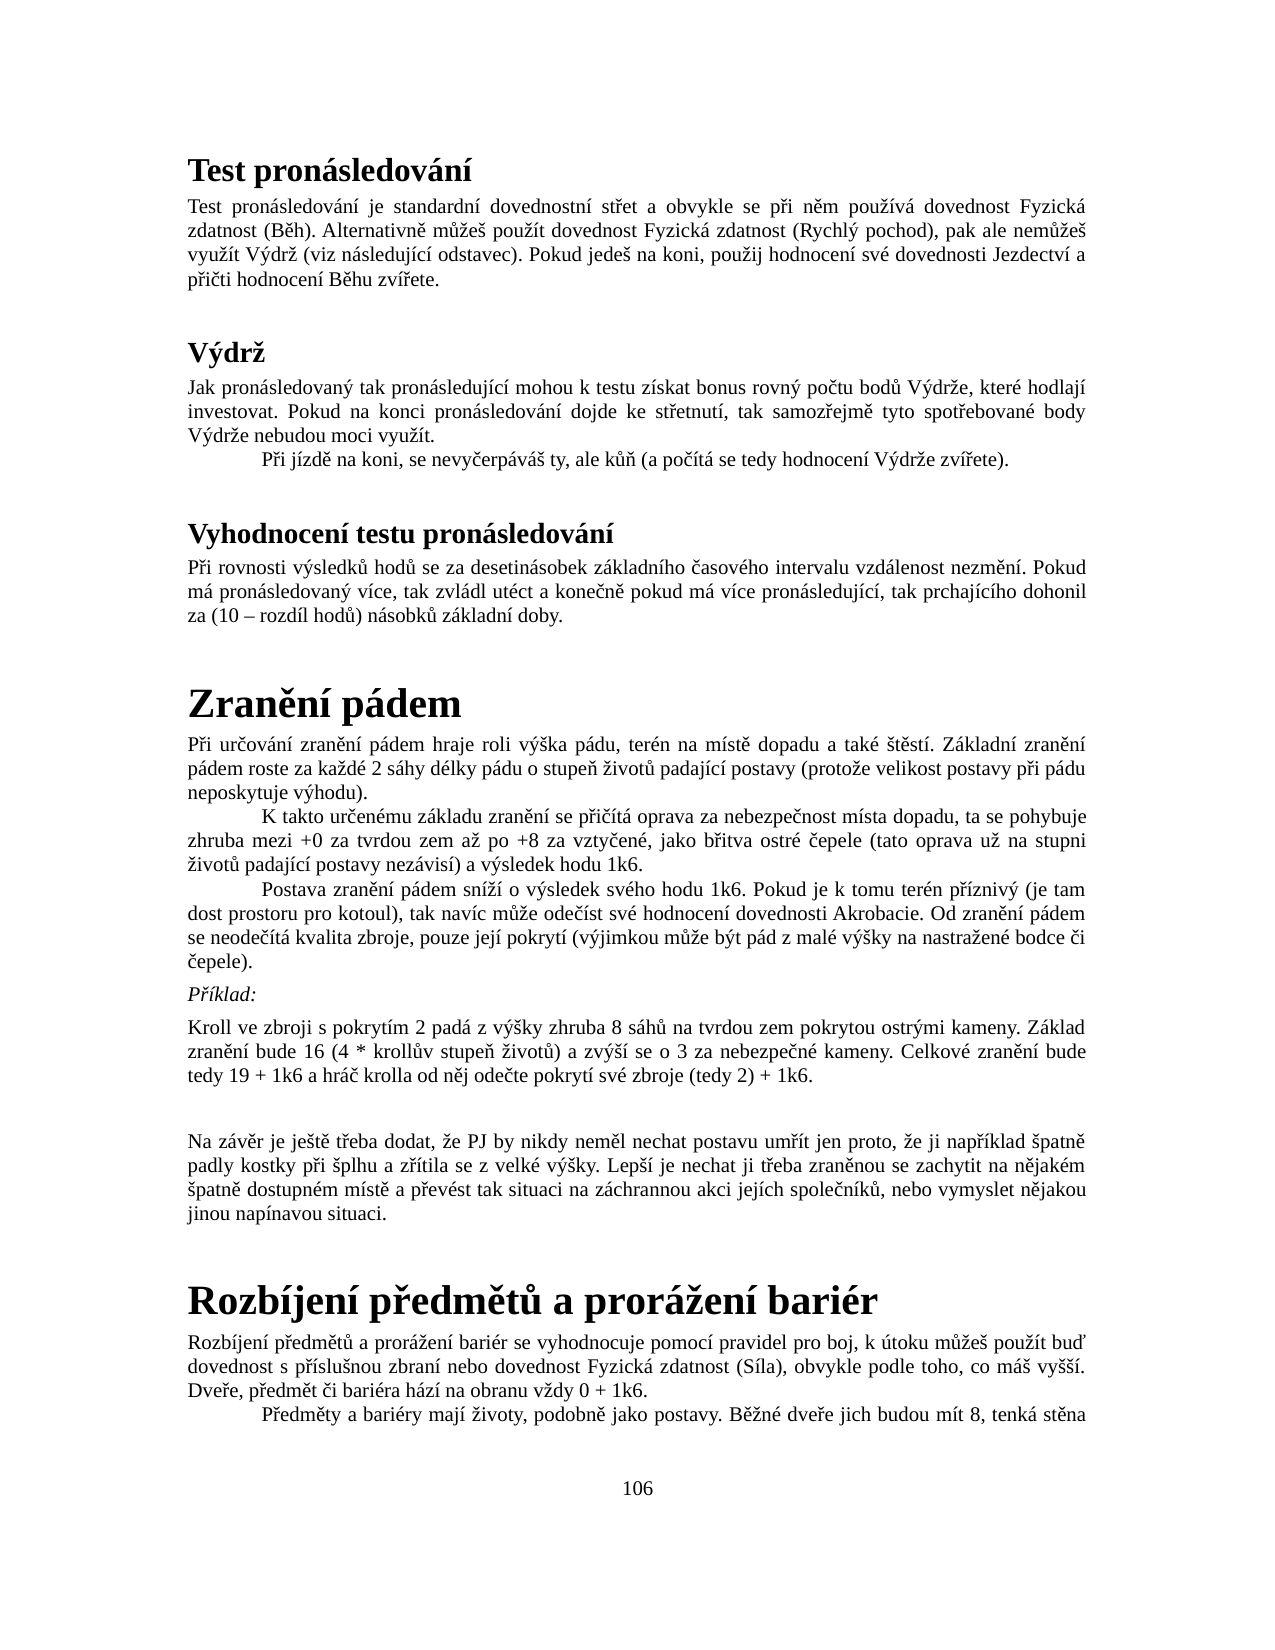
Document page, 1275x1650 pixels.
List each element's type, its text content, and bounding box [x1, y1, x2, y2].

text Při rovnosti výsledků hodů se za desetinásobek základního časového intervalu vzdálenost nezmění. Pokud má pronásledovaný více, tak zvládl utéct a konečně pokud má více pronásledující, tak prchajícího dohonil za (10 – rozdíl hodů) násobků základní doby. [187, 555, 1087, 627]
subtitle Rozbíjení předmětů a prorážení bariér [187, 1276, 1087, 1324]
text Jak pronásledovaný tak pronásledující mohou k testu získat bonus rovný počtu bodů Výdrže, které hodlají investovat. Pokud na konci pronásledování dojde ke střetnutí, tak samozřejmě tyto spotřebované body Výdrže nebudou moci využít. Při jízdě na koni, se nevyčerpáváš ty, ale kůň (a počítá se tedy hodnocení Výdrže zvířete). [187, 375, 1087, 471]
subtitle Výdrž [187, 335, 1087, 369]
text Při určování zranění pádem hraje roli výška pádu, terén na místě dopadu a také štěstí. Základní zranění pádem roste za každé 2 sáhy délky pádu o stupeň životů padající postavy (protože velikost postavy při pádu neposkytuje výhodu). K takto určenému základu zranění se přičítá oprava za nebezpečnost místa dopadu, ta se pohybuje zhruba mezi +0 za tvrdou zem až po +8 za vztyčené, jako břitva ostré čepele (tato oprava už na stupni životů padající postavy nezávisí) a výsledek hodu 1k6. Postava zranění pádem sníží o výsledek svého hodu 1k6. Pokud je k tomu terén příznivý (je tam dost prostoru pro kotoul), tak navíc může odečíst své hodnocení dovednosti Akrobacie. Od zranění pádem se neodečítá kvalita zbroje, pouze její pokrytí (výjimkou může být pád z malé výšky na nastražené bodce či čepele). [187, 732, 1087, 973]
text Rozbíjení předmětů a prorážení bariér se vyhodnocuje pomocí pravidel pro boj, k útoku můžeš použít buď dovednost s příslušnou zbraní nebo dovednost Fyzická zdatnost (Síla), obvykle podle toho, co máš vyšší. Dveře, předmět či bariéra hází na obranu vždy 0 + 1k6. Předměty a bariéry mají životy, podobně jako postavy. Běžné dveře jich budou mít 8, tenká stěna [187, 1330, 1087, 1426]
subtitle Test pronásledování [187, 150, 1087, 188]
text Kroll ve zbroji s pokrytím 2 padá z výšky zhruba 8 sáhů na tvrdou zem pokrytou ostrými kameny. Základ zranění bude 16 (4 * krollův stupeň životů) a zvýší se o 3 za nebezpečné kameny. Celkové zranění bude tedy 19 + 1k6 a hráč krolla od něj odečte pokrytí své zbroje (tedy 2) + 1k6. [187, 1015, 1087, 1087]
text Příklad: [187, 982, 1087, 1006]
subtitle Zranění pádem [187, 678, 1087, 726]
text Test pronásledování je standardní dovednostní střet a obvykle se při něm používá dovednost Fyzická zdatnost (Běh). Alternativně můžeš použít dovednost Fyzická zdatnost (Rychlý pochod), pak ale nemůžeš využít Výdrž (viz následující odstavec). Pokud jedeš na koni, použij hodnocení své dovednosti Jezdectví a přičti hodnocení Běhu zvířete. [187, 194, 1087, 291]
text Na závěr je ještě třeba dodat, že PJ by nikdy neměl nechat postavu umřít jen proto, že ji například špatně padly kostky při šplhu a zřítila se z velké výšky. Lepší je nechat ji třeba zraněnou se zachytit na nějakém špatně dostupném místě a převést tak situaci na záchrannou akci jejích společníků, nebo vymyslet nějakou jinou napínavou situaci. [187, 1129, 1087, 1225]
subtitle Vyhodnocení testu pronásledování [187, 516, 1087, 549]
